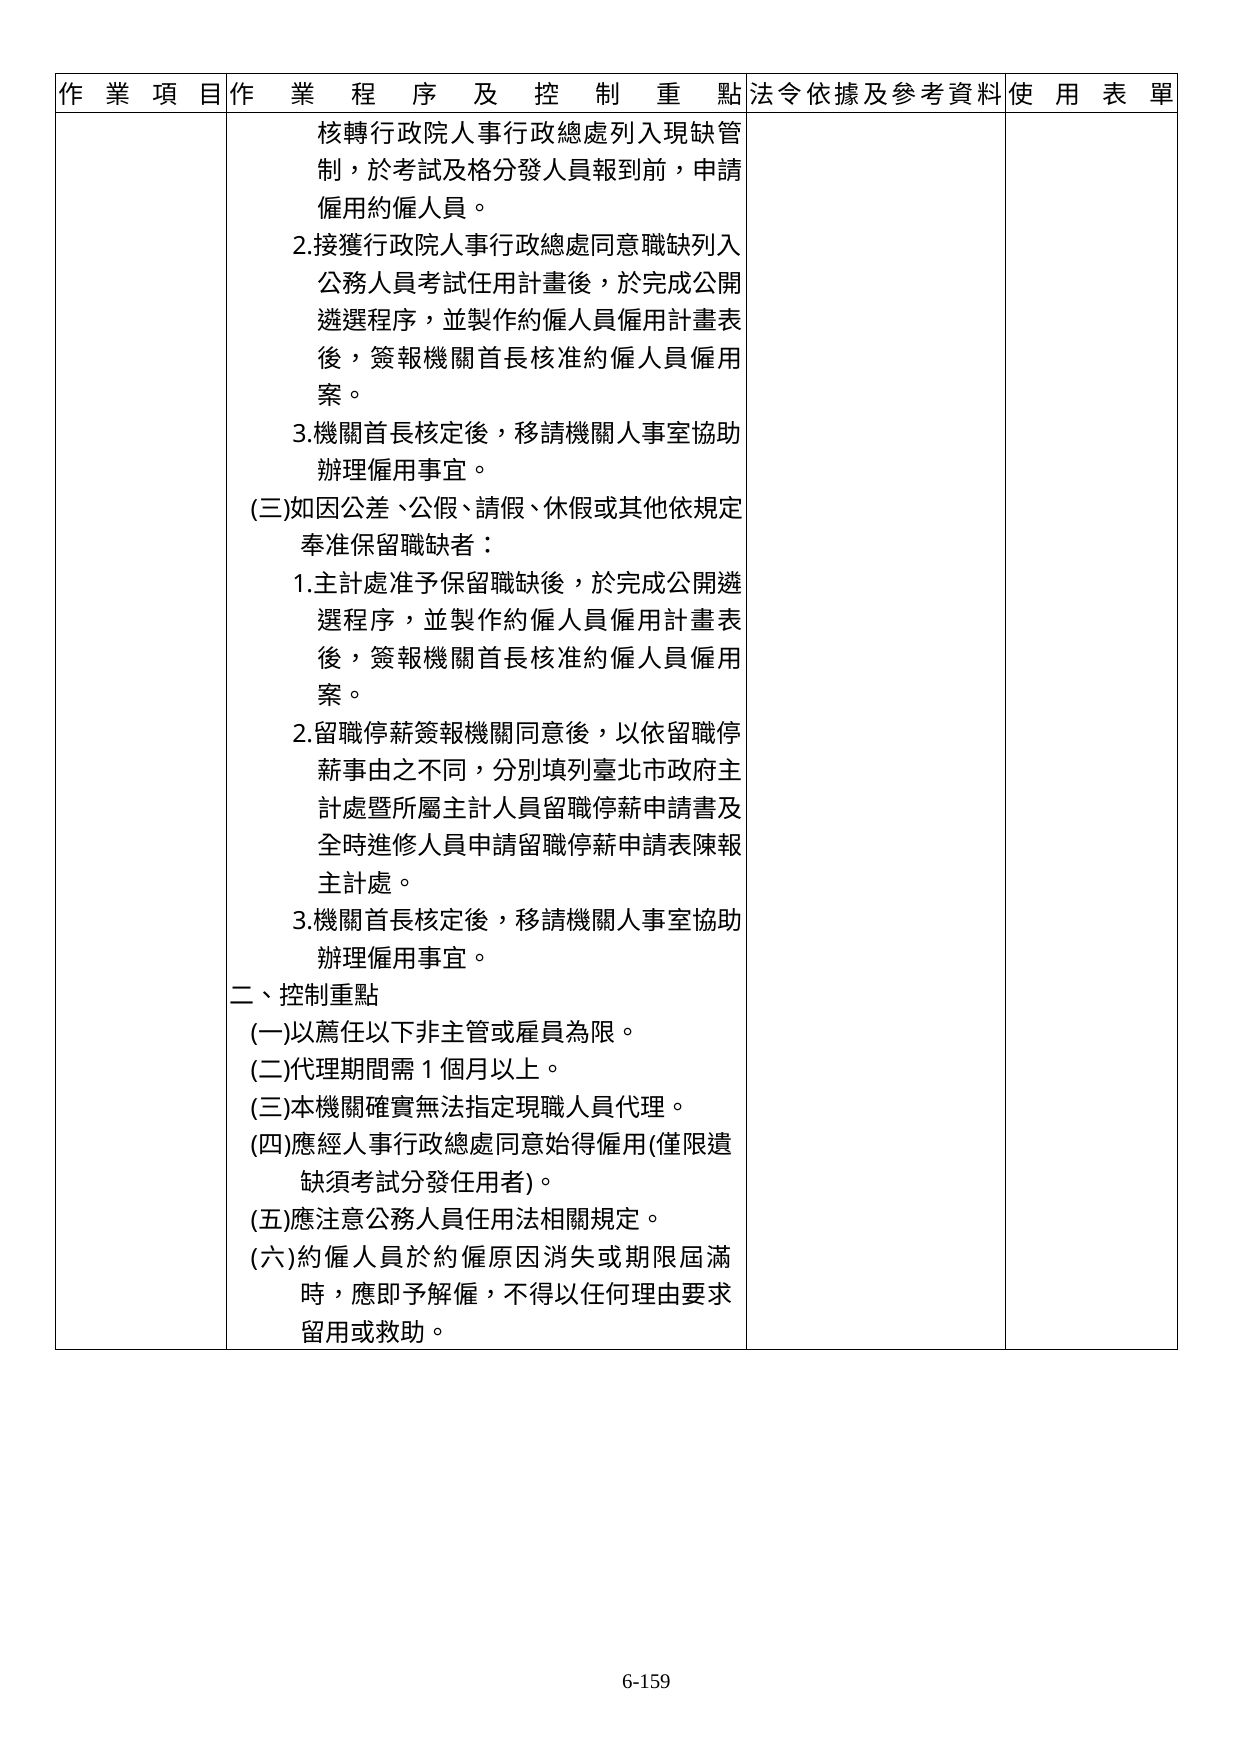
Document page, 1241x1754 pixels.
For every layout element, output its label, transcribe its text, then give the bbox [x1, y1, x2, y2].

table_cell [56, 113, 226, 1349]
table_header 使用表單 [1006, 74, 1177, 112]
table_header 作業項目 [56, 74, 226, 112]
table_header 作業程序及控制重點 [227, 74, 746, 112]
table_cell [1006, 113, 1177, 1349]
table_cell [747, 113, 1005, 1349]
table_header 法令依據及參考資料 [747, 74, 1005, 112]
table_cell 核轉行政院人事行政總處列入現缺管制，於考試及格分發人員報到前，申請僱用約僱人員。 2.接獲行政院人事行政總處同意職缺列入公務人員考試任用計畫後，於完成公開遴選程序，並製作約僱人員僱用計畫表後，簽報機關首長核准約僱人員僱用案。 3.機關首長核定後，移請機關人事室協助辦理僱用事宜。 (三)如因公差、公假、請假、休假或其他依規定奉准保留職缺者： 1.主計處准予保留職缺後，於完成公開遴選程序，並製作約僱人員僱用計畫表後，簽報機關首長核准約僱人員僱用案。 2.留職停薪簽報機關同意後，以依留職停薪事由之不同，分別填列臺北市政府主計處暨所屬主計人員留職停薪申請書及全時進修人員申請留職停薪申請表陳報主計處。 3.機關首長核定後，移請機關人事室協助辦理僱用事宜。 二、控制重點 (一)以薦任以下非主管或雇員為限。 (二)代理期間需1個月以上。 (三)本機關確實無法指定現職人員代理。 (四)應經人事行政總處同意始得僱用(僅限遺缺須考試分發任用者)。 (五)應注意公務人員任用法相關規定。 (六)約僱人員於約僱原因消失或期限屆滿時，應即予解僱，不得以任何理由要求留用或救助。 [227, 113, 746, 1349]
